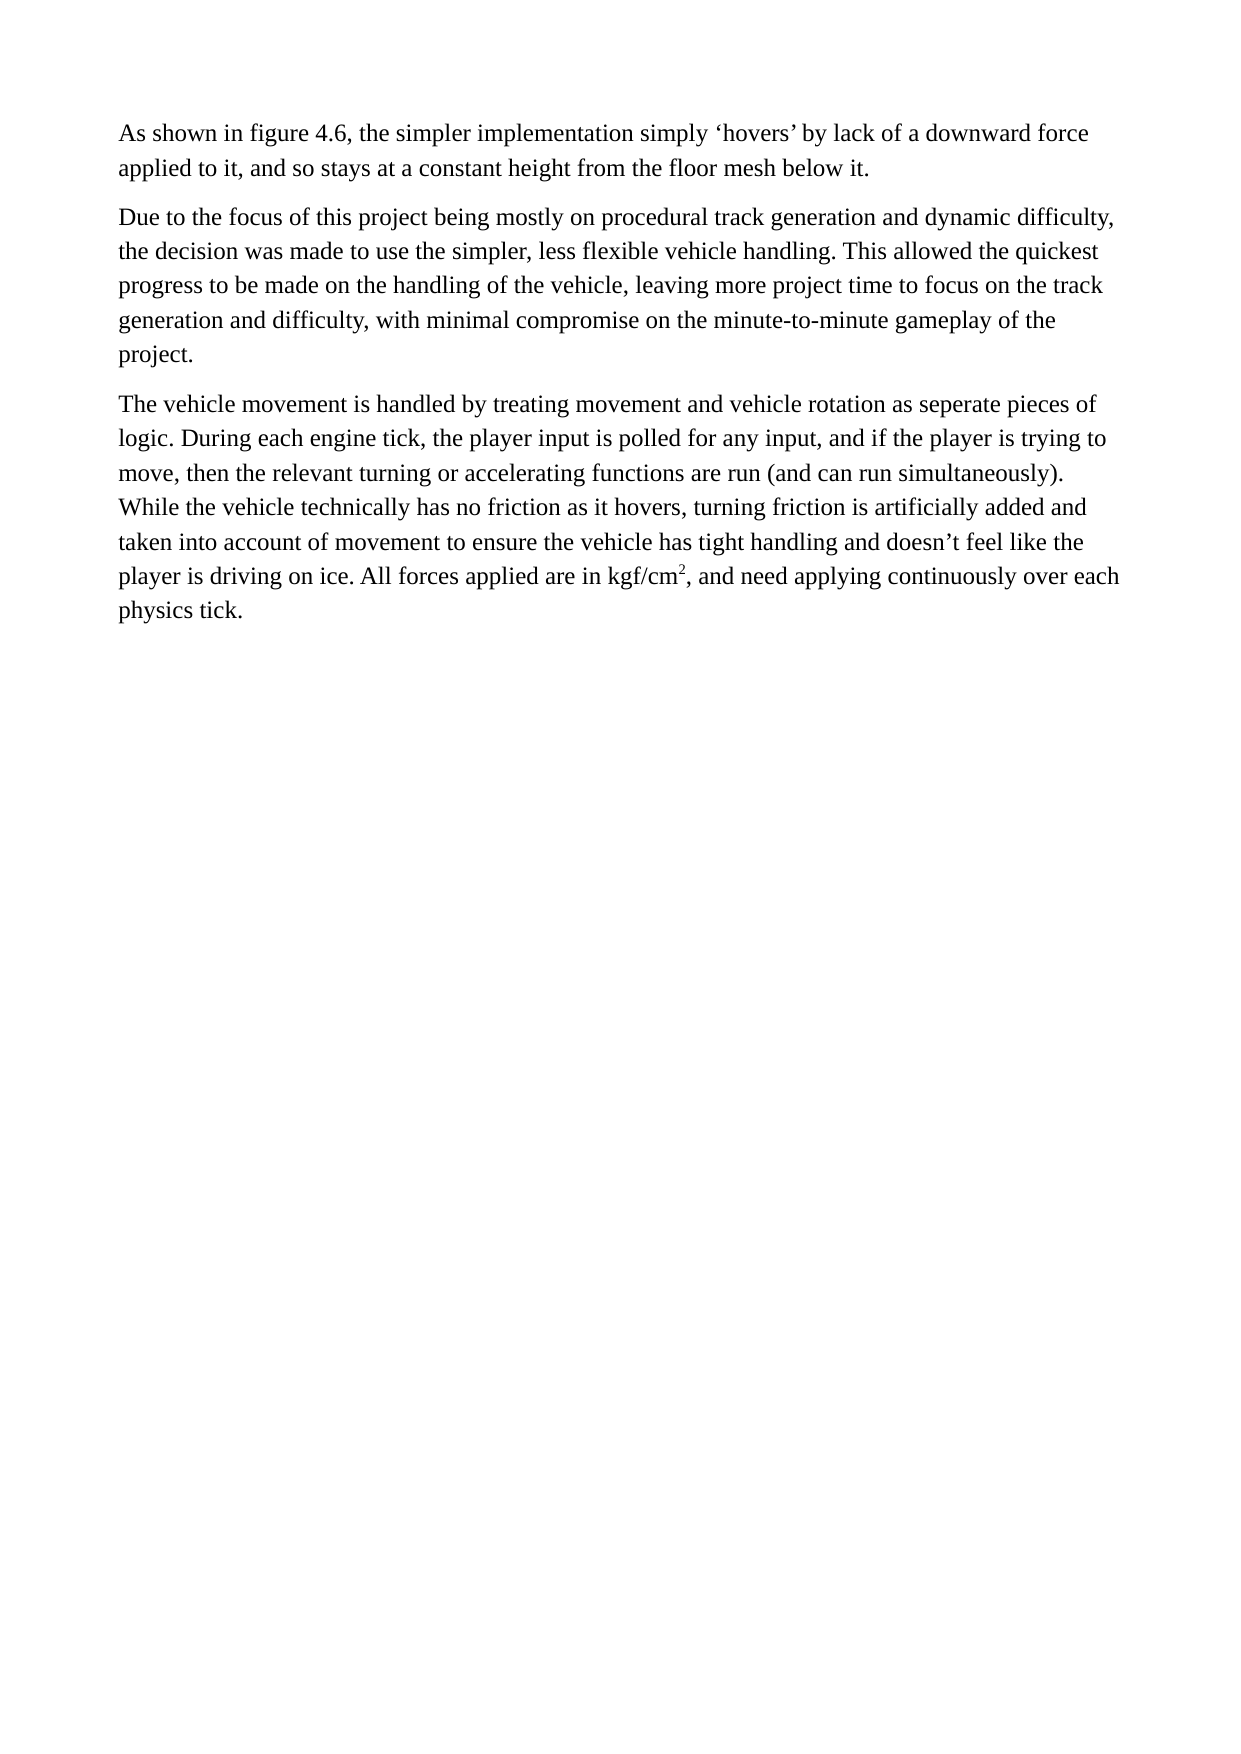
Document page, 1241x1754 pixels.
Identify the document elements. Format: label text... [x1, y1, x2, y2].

text Due to the focus of this project being mostly on procedural track generation and dynamic difficulty, the decision was made to use the simpler, less flexible vehicle handling. This allowed the quickest progress to be made on the handling of the vehicle, leaving more project time to focus on the track generation and difficulty, with minimal compromise on the minute-to-minute gameplay of the project. [118, 202, 1122, 368]
text As shown in figure 4.6, the simpler implementation simply ‘hovers’ by lack of a downward force applied to it, and so stays at a constant height from the floor mesh below it. [118, 118, 1122, 181]
text The vehicle movement is handled by treating movement and vehicle rotation as seperate pieces of logic. During each engine tick, the player input is polled for any input, and if the player is trying to move, then the relevant turning or accelerating functions are run (and can run simultaneously). While the vehicle technically has no friction as it hovers, turning friction is artificially added and taken into account of movement to ensure the vehicle has tight handling and doesn’t feel like the player is driving on ice. All forces applied are in kgf/cm2, and need applying continuously over each physics tick. [118, 389, 1122, 624]
